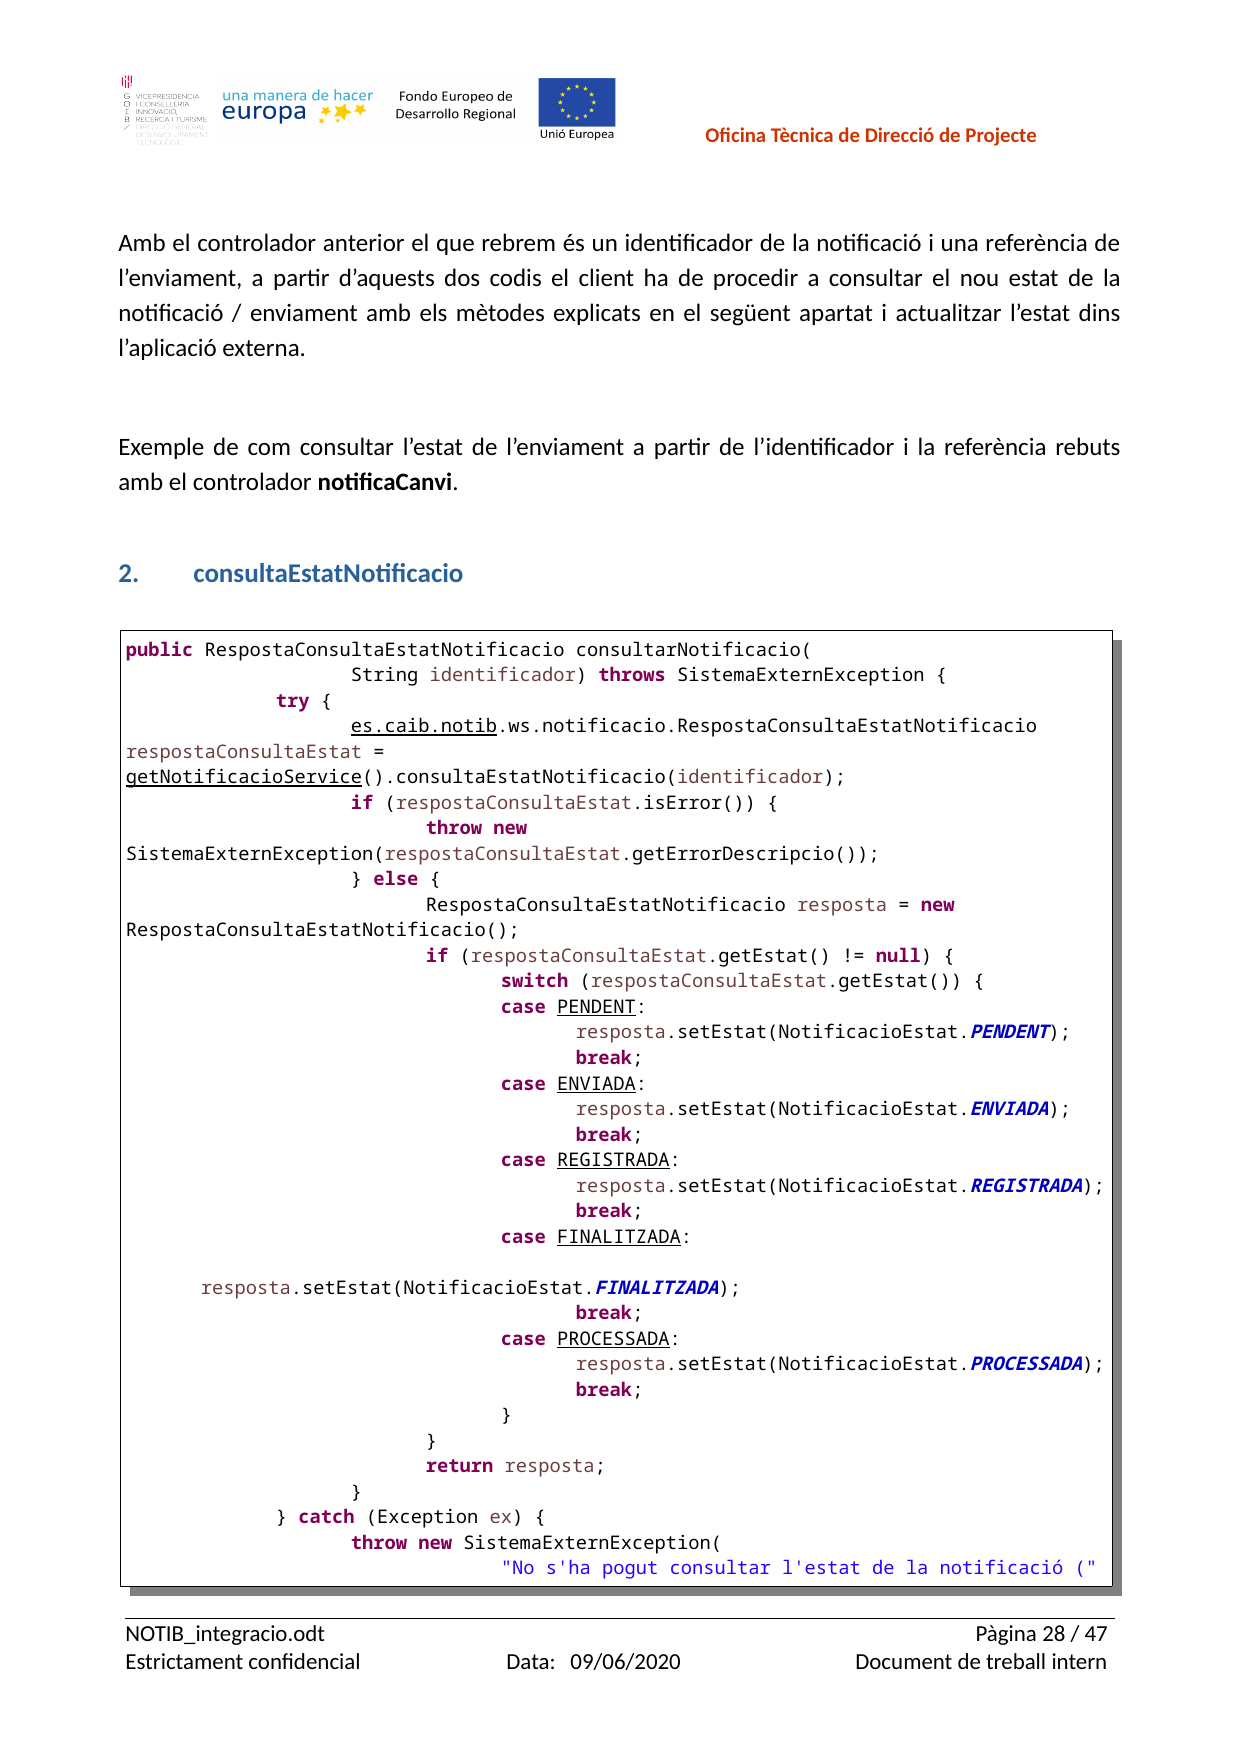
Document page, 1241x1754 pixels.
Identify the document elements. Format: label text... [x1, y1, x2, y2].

table_header public RespostaConsultaEstatNotificacio consultarNotificacio( String identificador) throws SistemaExternException { try { es.caib.notib.ws.notificacio.RespostaConsultaEstatNotificacio respostaConsultaEstat = getNotificacioService().consultaEstatNotificacio(identificador); if (respostaConsultaEstat.isError()) { throw new SistemaExternException(respostaConsultaEstat.getErrorDescripcio()); } else { RespostaConsultaEstatNotificacio resposta = new RespostaConsultaEstatNotificacio(); if (respostaConsultaEstat.getEstat() != null) { switch (respostaConsultaEstat.getEstat()) { case PENDENT: resposta.setEstat(NotificacioEstat.PENDENT); break; case ENVIADA: resposta.setEstat(NotificacioEstat.ENVIADA); break; case REGISTRADA: resposta.setEstat(NotificacioEstat.REGISTRADA); break; case FINALITZADA: resposta.setEstat(NotificacioEstat.FINALITZADA); break; case PROCESSADA: resposta.setEstat(NotificacioEstat.PROCESSADA); break; } } return resposta; } } catch (Exception ex) { throw new SistemaExternException( "No s'ha pogut consultar l'estat de la notificació (" [121, 631, 1112, 1586]
picture [118, 73, 213, 147]
text Amb el controlador anterior el que rebrem és un identificador de la notificació i una referència de l’enviament, a partir d’aquests dos codis el client ha de procedir a consultar el nou estat de la notificació / enviament amb els mètodes explicats en el següent apartat i actualitzar l’estat dins l’aplicació externa. [118, 227, 1122, 363]
subtitle consultaEstatNotificacio [118, 556, 1122, 589]
text Exemple de com consultar l’estat de l’enviament a partir de l’identificador i la referència rebuts amb el controlador notificaCanvi. [118, 431, 1122, 497]
picture [219, 73, 621, 147]
